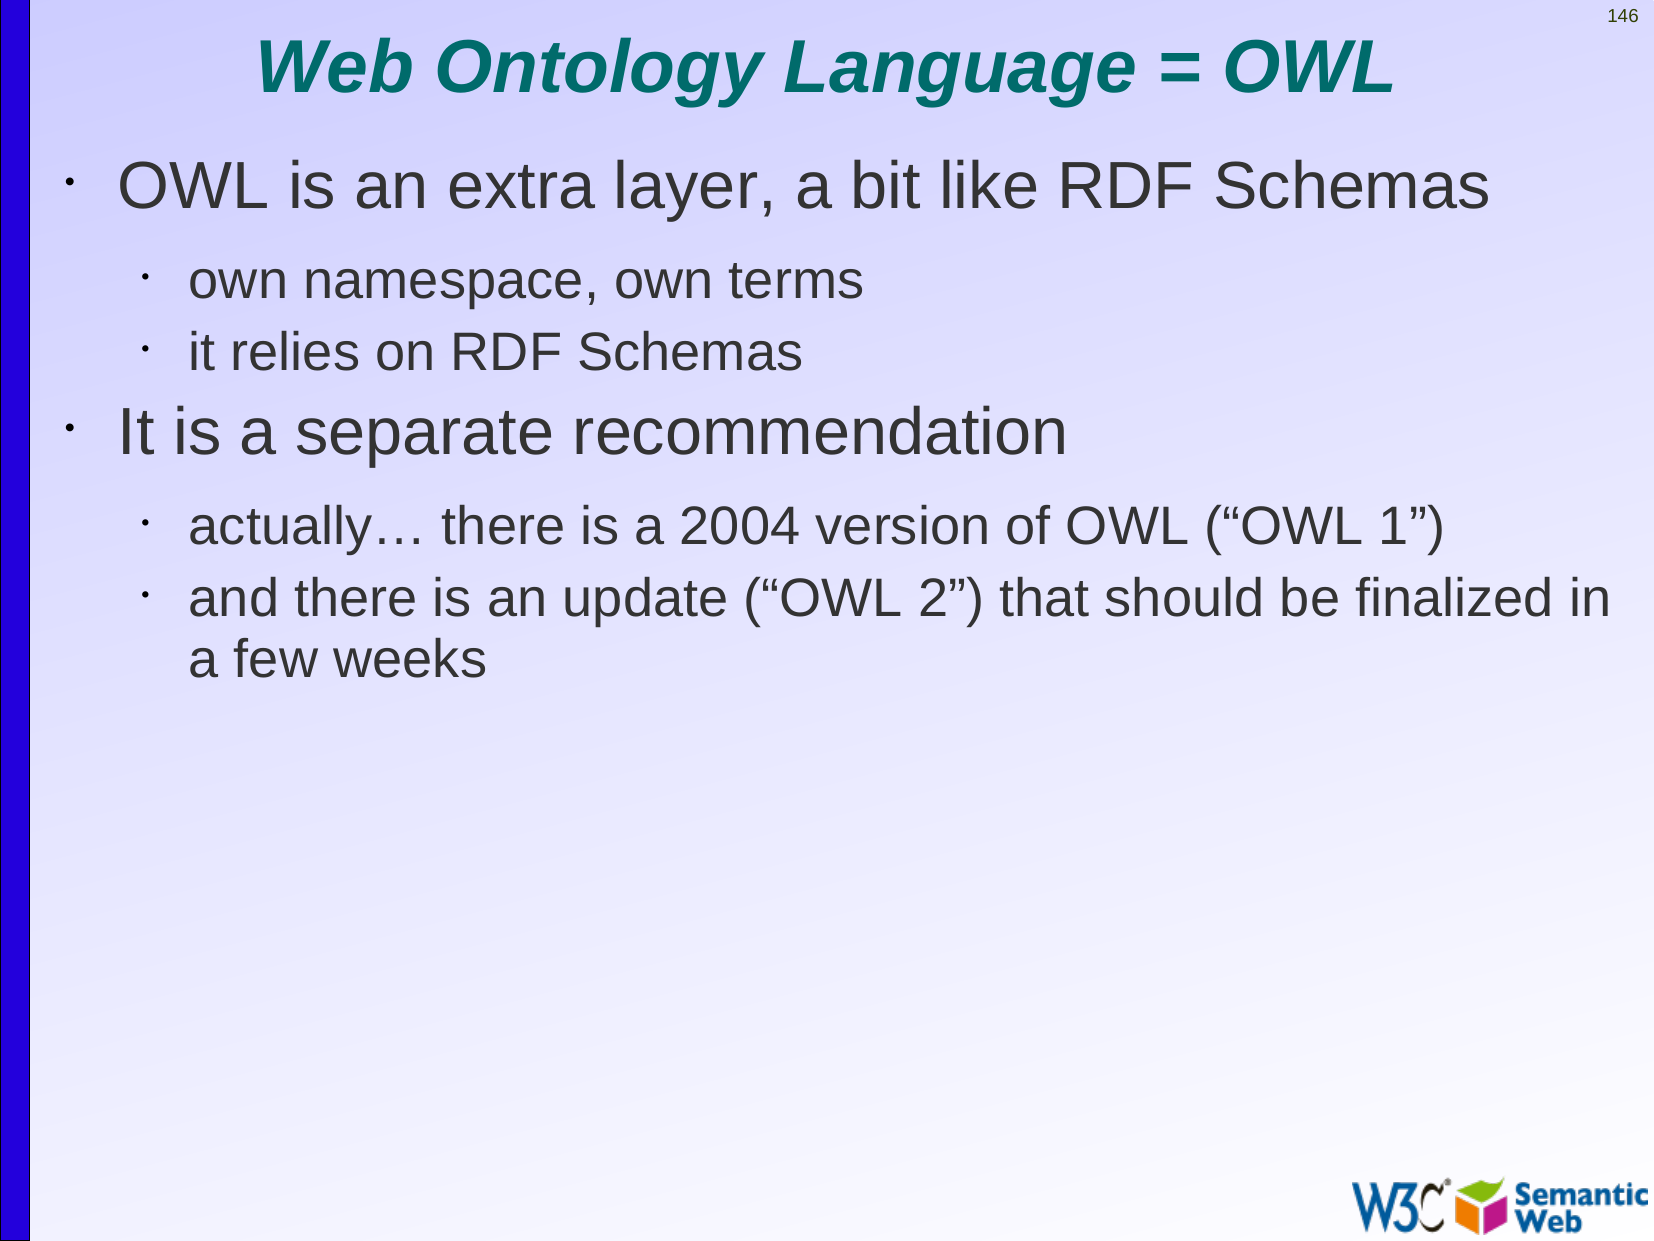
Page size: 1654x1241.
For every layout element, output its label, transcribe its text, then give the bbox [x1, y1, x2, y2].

title Web Ontology Language = OWL [0, 5, 1654, 125]
list OWL is an extra layer, a bit like RDF Schemas own namespace, own terms it relies on RDF Schemas It is a separate recommendation actually… there is a 2004 version of OWL (“OWL 1”) and there is an update (“OWL 2”) that should be finalized in a few weeks [47, 147, 1642, 1134]
picture [1352, 1175, 1648, 1235]
